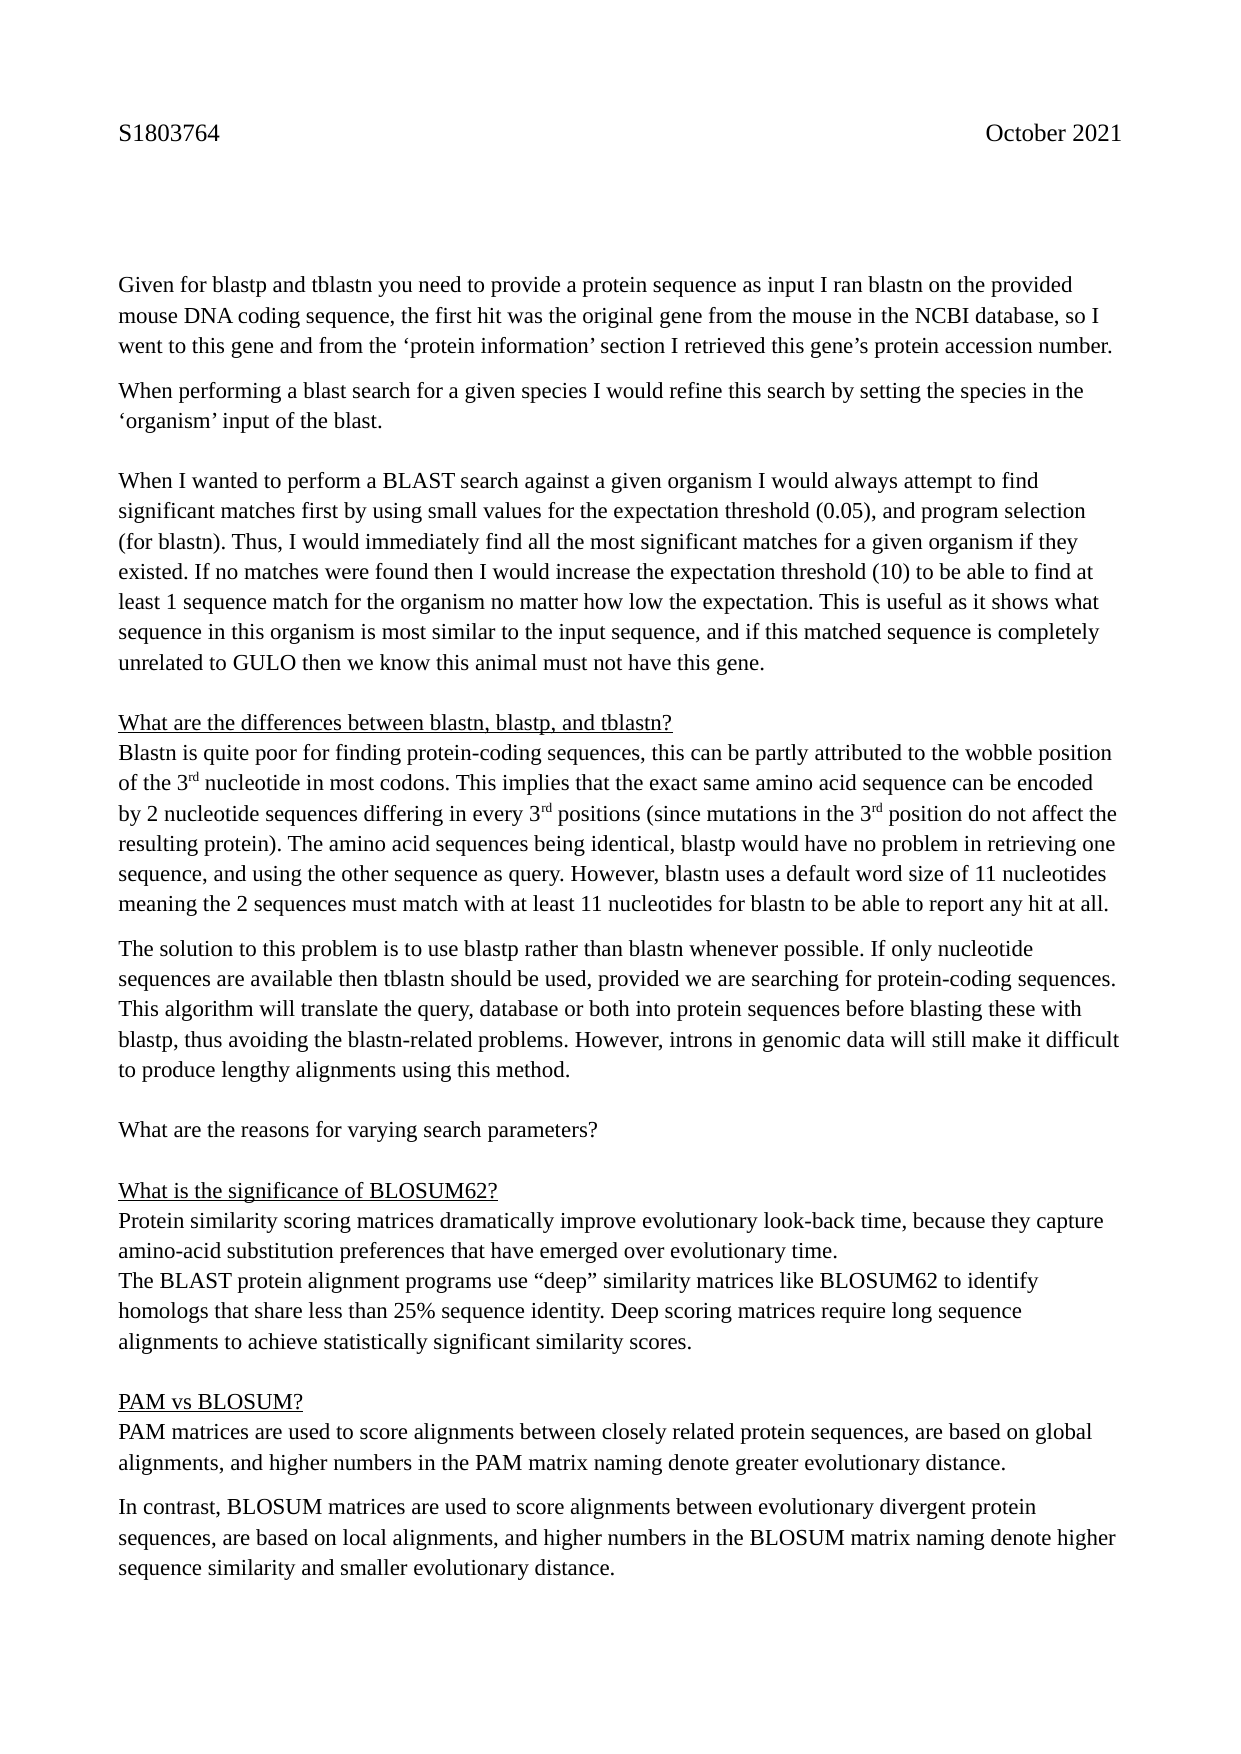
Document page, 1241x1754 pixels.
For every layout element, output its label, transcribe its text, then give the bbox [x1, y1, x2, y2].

text When performing a blast search for a given species I would refine this search by setting the species in the ‘organism’ input of the blast. When I wanted to perform a BLAST search against a given organism I would always attempt to find significant matches first by using small values for the expectation threshold (0.05), and program selection (for blastn). Thus, I would immediately find all the most significant matches for a given organism if they existed. If no matches were found then I would increase the expectation threshold (10) to be able to find at least 1 sequence match for the organism no matter how low the expectation. This is useful as it shows what sequence in this organism is most similar to the input sequence, and if this matched sequence is completely unrelated to GULO then we know this animal must not have this gene. What are the differences between blastn, blastp, and tblastn? Blastn is quite poor for finding protein-coding sequences, this can be partly attributed to the wobble position of the 3rd nucleotide in most codons. This implies that the exact same amino acid sequence can be encoded by 2 nucleotide sequences differing in every 3rd positions (since mutations in the 3rd position do not affect the resulting protein). The amino acid sequences being identical, blastp would have no problem in retrieving one sequence, and using the other sequence as query. However, blastn uses a default word size of 11 nucleotides meaning the 2 sequences must match with at least 11 nucleotides for blastn to be able to report any hit at all. [118, 377, 1122, 917]
text The solution to this problem is to use blastp rather than blastn whenever possible. If only nucleotide sequences are available then tblastn should be used, provided we are searching for protein-coding sequences. This algorithm will translate the query, database or both into protein sequences before blasting these with blastp, thus avoiding the blastn-related problems. However, introns in genomic data will still make it difficult to produce lengthy alignments using this method. What are the reasons for varying search parameters? What is the significance of BLOSUM62? Protein similarity scoring matrices dramatically improve evolutionary look-back time, because they capture amino-acid substitution preferences that have emerged over evolutionary time. The BLAST protein alignment programs use “deep” similarity matrices like BLOSUM62 to identify homologs that share less than 25% sequence identity. Deep scoring matrices require long sequence alignments to achieve statistically significant similarity scores. PAM vs BLOSUM? PAM matrices are used to score alignments between closely related protein sequences, are based on global alignments, and higher numbers in the PAM matrix naming denote greater evolutionary distance. [118, 935, 1122, 1475]
text In contrast, BLOSUM matrices are used to score alignments between evolutionary divergent protein sequences, are based on local alignments, and higher numbers in the BLOSUM matrix naming denote higher sequence similarity and smaller evolutionary distance. [118, 1493, 1122, 1610]
text Given for blastp and tblastn you need to provide a protein sequence as input I ran blastn on the provided mouse DNA coding sequence, the first hit was the original gene from the mouse in the NCBI database, so I went to this gene and from the ‘protein information’ section I retrieved this gene’s protein accession number. [118, 272, 1122, 358]
